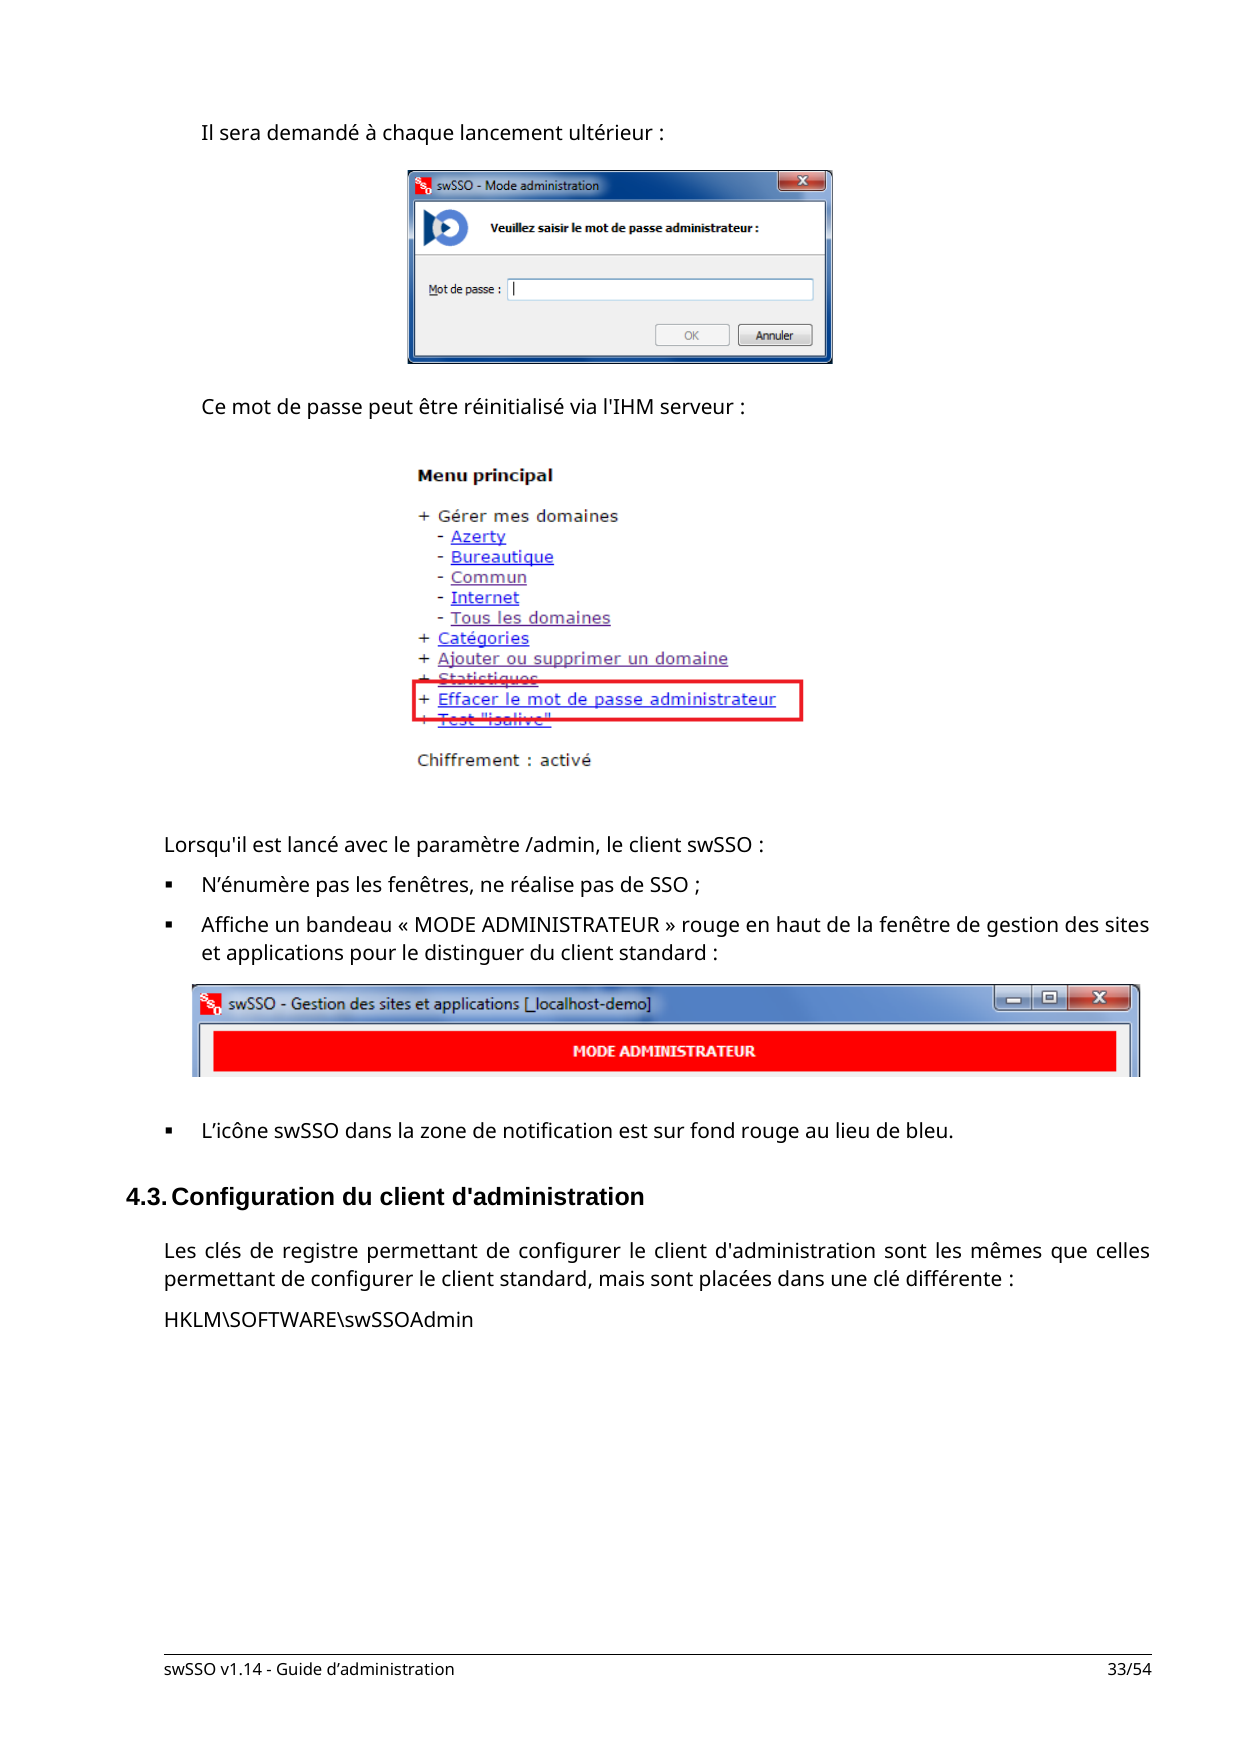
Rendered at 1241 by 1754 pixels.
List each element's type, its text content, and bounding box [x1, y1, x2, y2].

picture [191, 984, 1143, 1077]
text Lorsqu'il est lancé avec le paramètre /admin, le client swSSO : [164, 830, 1152, 858]
picture [407, 461, 833, 789]
list L’icône swSSO dans la zone de notification est sur fond rouge au lieu de bleu. [164, 1116, 1152, 1145]
text Les clés de registre permettant de configurer le client d'administration sont les mêmes que celles permettant de configurer le client standard, mais sont placées dans une clé différente : [164, 1236, 1152, 1293]
picture [407, 170, 833, 364]
text HKLM\SOFTWARE\swSSOAdmin [164, 1305, 1152, 1334]
subtitle Configuration du client d'administration [126, 1182, 1152, 1211]
list Affiche un bandeau « MODE ADMINISTRATEUR » rouge en haut de la fenêtre de gestion des sites et applications pour le distinguer du client standard : [164, 910, 1152, 967]
text Il sera demandé à chaque lancement ultérieur : [201, 118, 1152, 147]
text Ce mot de passe peut être réinitialisé via l'IHM serveur : [201, 392, 1152, 421]
list N’énumère pas les fenêtres, ne réalise pas de SSO ; [164, 870, 1152, 898]
